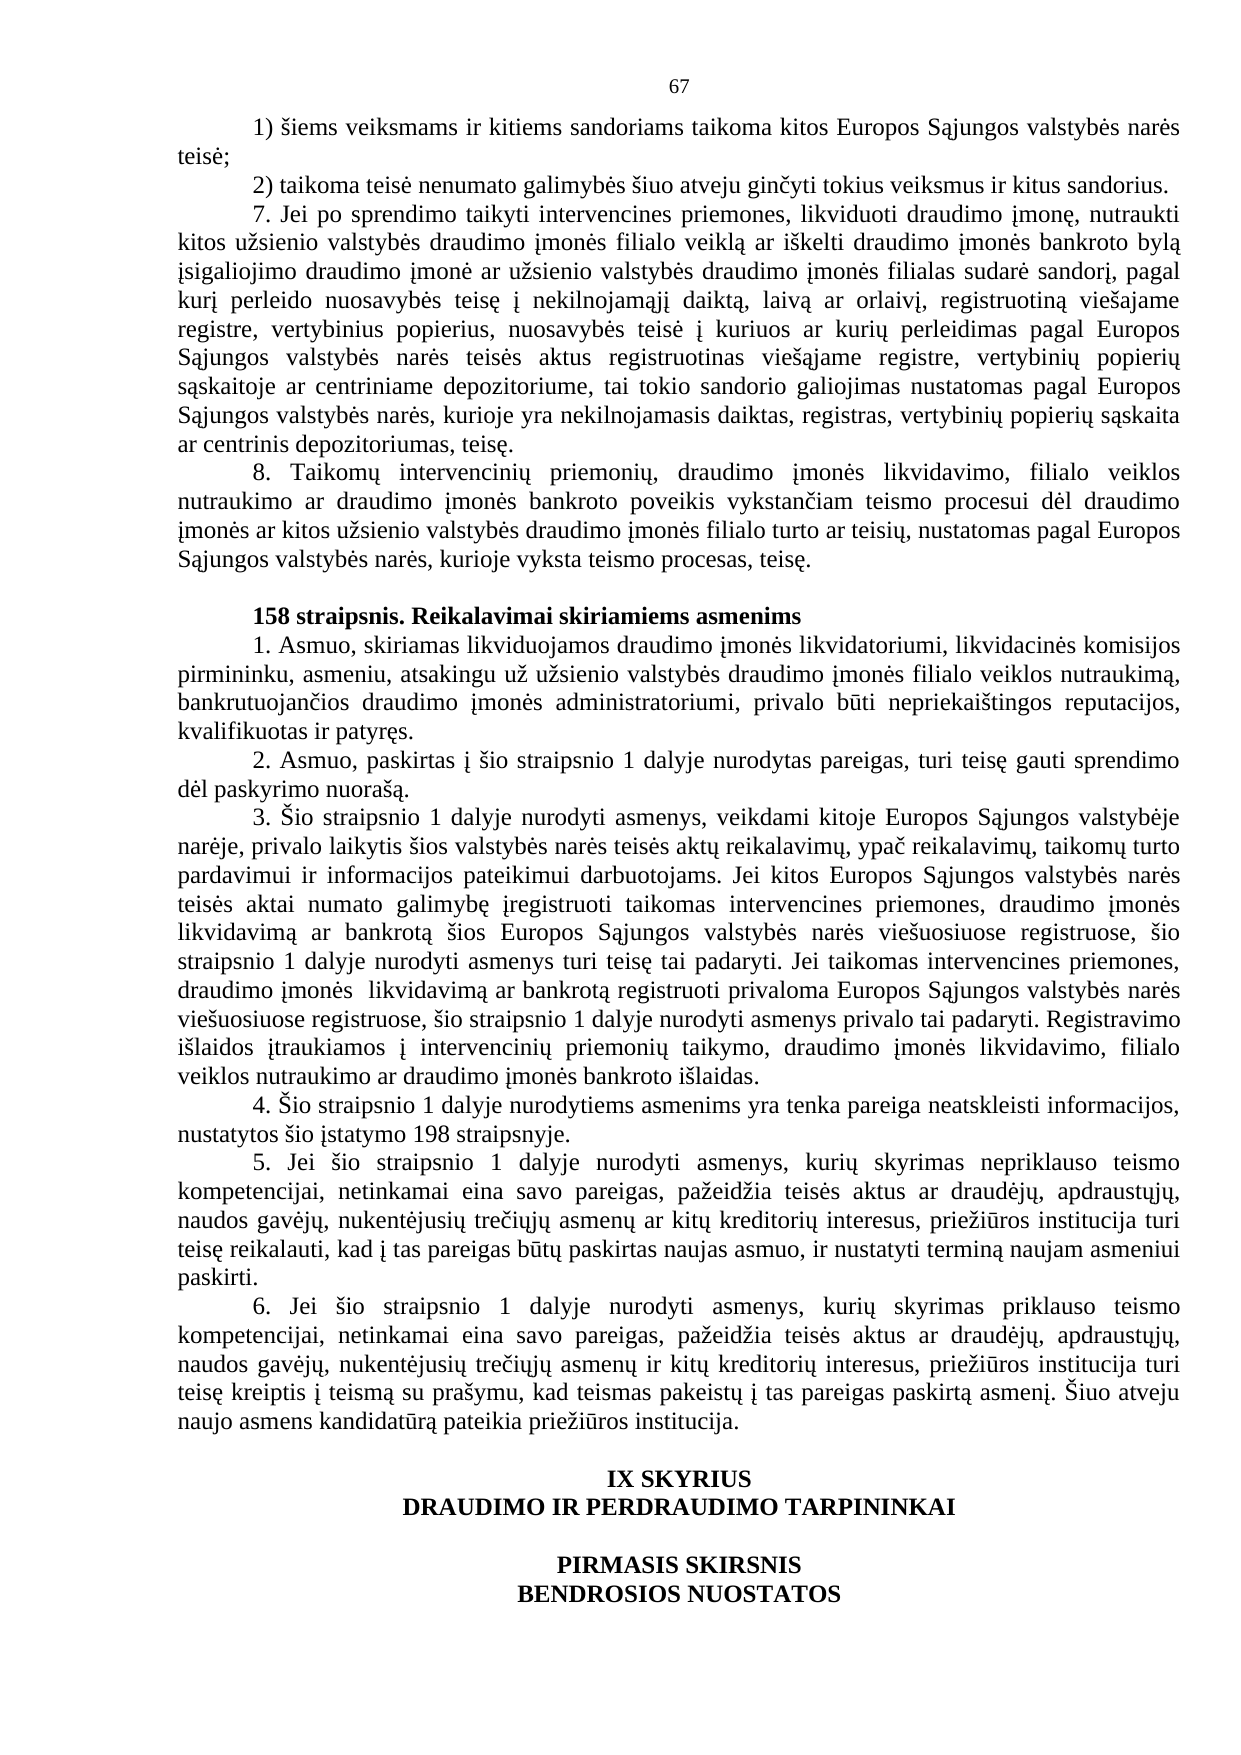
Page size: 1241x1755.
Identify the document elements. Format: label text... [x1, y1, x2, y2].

text 6. Jei šio straipsnio 1 dalyje nurodyti asmenys, kurių skyrimas priklauso teismo kompetencijai, netinkamai eina savo pareigas, pažeidžia teisės aktus ar draudėjų, apdraustųjų, naudos gavėjų, nukentėjusių trečiųjų asmenų ir kitų kreditorių interesus, priežiūros institucija turi teisę kreiptis į teismą su prašymu, kad teismas pakeistų į tas pareigas paskirtą asmenį. Šiuo atveju naujo asmens kandidatūrą pateikia priežiūros institucija. [177, 1291, 1181, 1435]
text BENDROSIOS NUOSTATOS [177, 1579, 1181, 1607]
text 7. Jei po sprendimo taikyti intervencines priemones, likviduoti draudimo įmonę, nutraukti kitos užsienio valstybės draudimo įmonės filialo veiklą ar iškelti draudimo įmonės bankroto bylą įsigaliojimo draudimo įmonė ar užsienio valstybės draudimo įmonės filialas sudarė sandorį, pagal kurį perleido nuosavybės teisę į nekilnojamąjį daiktą, laivą ar orlaivį, registruotiną viešajame registre, vertybinius popierius, nuosavybės teisė į kuriuos ar kurių perleidimas pagal Europos Sąjungos valstybės narės teisės aktus registruotinas viešąjame registre, vertybinių popierių sąskaitoje ar centriniame depozitoriume, tai tokio sandorio galiojimas nustatomas pagal Europos Sąjungos valstybės narės, kurioje yra nekilnojamasis daiktas, registras, vertybinių popierių sąskaita ar centrinis depozitoriumas, teisę. [177, 199, 1181, 457]
text 2. Asmuo, paskirtas į šio straipsnio 1 dalyje nurodytas pareigas, turi teisę gauti sprendimo dėl paskyrimo nuorašą. [177, 745, 1181, 802]
text PIRMASIS SKIRSNIS [177, 1550, 1181, 1579]
text 5. Jei šio straipsnio 1 dalyje nurodyti asmenys, kurių skyrimas nepriklauso teismo kompetencijai, netinkamai eina savo pareigas, pažeidžia teisės aktus ar draudėjų, apdraustųjų, naudos gavėjų, nukentėjusių trečiųjų asmenų ar kitų kreditorių interesus, priežiūros institucija turi teisę reikalauti, kad į tas pareigas būtų paskirtas naujas asmuo, ir nustatyti terminą naujam asmeniui paskirti. [177, 1147, 1181, 1291]
text IX SKYRIUS [177, 1464, 1181, 1492]
text 1. Asmuo, skiriamas likviduojamos draudimo įmonės likvidatoriumi, likvidacinės komisijos pirmininku, asmeniu, atsakingu už užsienio valstybės draudimo įmonės filialo veiklos nutraukimą, bankrutuojančios draudimo įmonės administratoriumi, privalo būti nepriekaištingos reputacijos, kvalifikuotas ir patyręs. [177, 630, 1181, 745]
text 158 straipsnis. Reikalavimai skiriamiems asmenims [177, 601, 1181, 630]
text 1) šiems veiksmams ir kitiems sandoriams taikoma kitos Europos Sąjungos valstybės narės teisė; [177, 112, 1181, 170]
text 3. Šio straipsnio 1 dalyje nurodyti asmenys, veikdami kitoje Europos Sąjungos valstybėje narėje, privalo laikytis šios valstybės narės teisės aktų reikalavimų, ypač reikalavimų, taikomų turto pardavimui ir informacijos pateikimui darbuotojams. Jei kitos Europos Sąjungos valstybės narės teisės aktai numato galimybę įregistruoti taikomas intervencines priemones, draudimo įmonės likvidavimą ar bankrotą šios Europos Sąjungos valstybės narės viešuosiuose registruose, šio straipsnio 1 dalyje nurodyti asmenys turi teisę tai padaryti. Jei taikomas intervencines priemones, draudimo įmonės likvidavimą ar bankrotą registruoti privaloma Europos Sąjungos valstybės narės viešuosiuose registruose, šio straipsnio 1 dalyje nurodyti asmenys privalo tai padaryti. Registravimo išlaidos įtraukiamos į intervencinių priemonių taikymo, draudimo įmonės likvidavimo, filialo veiklos nutraukimo ar draudimo įmonės bankroto išlaidas. [177, 802, 1181, 1090]
text 4. Šio straipsnio 1 dalyje nurodytiems asmenims yra tenka pareiga neatskleisti informacijos, nustatytos šio įstatymo 198 straipsnyje. [177, 1090, 1181, 1147]
text 8. Taikomų intervencinių priemonių, draudimo įmonės likvidavimo, filialo veiklos nutraukimo ar draudimo įmonės bankroto poveikis vykstančiam teismo procesui dėl draudimo įmonės ar kitos užsienio valstybės draudimo įmonės filialo turto ar teisių, nustatomas pagal Europos Sąjungos valstybės narės, kurioje vyksta teismo procesas, teisę. [177, 457, 1181, 572]
text DRAUDIMO IR PERDRAUDIMO TARPININKAI [177, 1492, 1181, 1521]
text 2) taikoma teisė nenumato galimybės šiuo atveju ginčyti tokius veiksmus ir kitus sandorius. [177, 170, 1181, 199]
